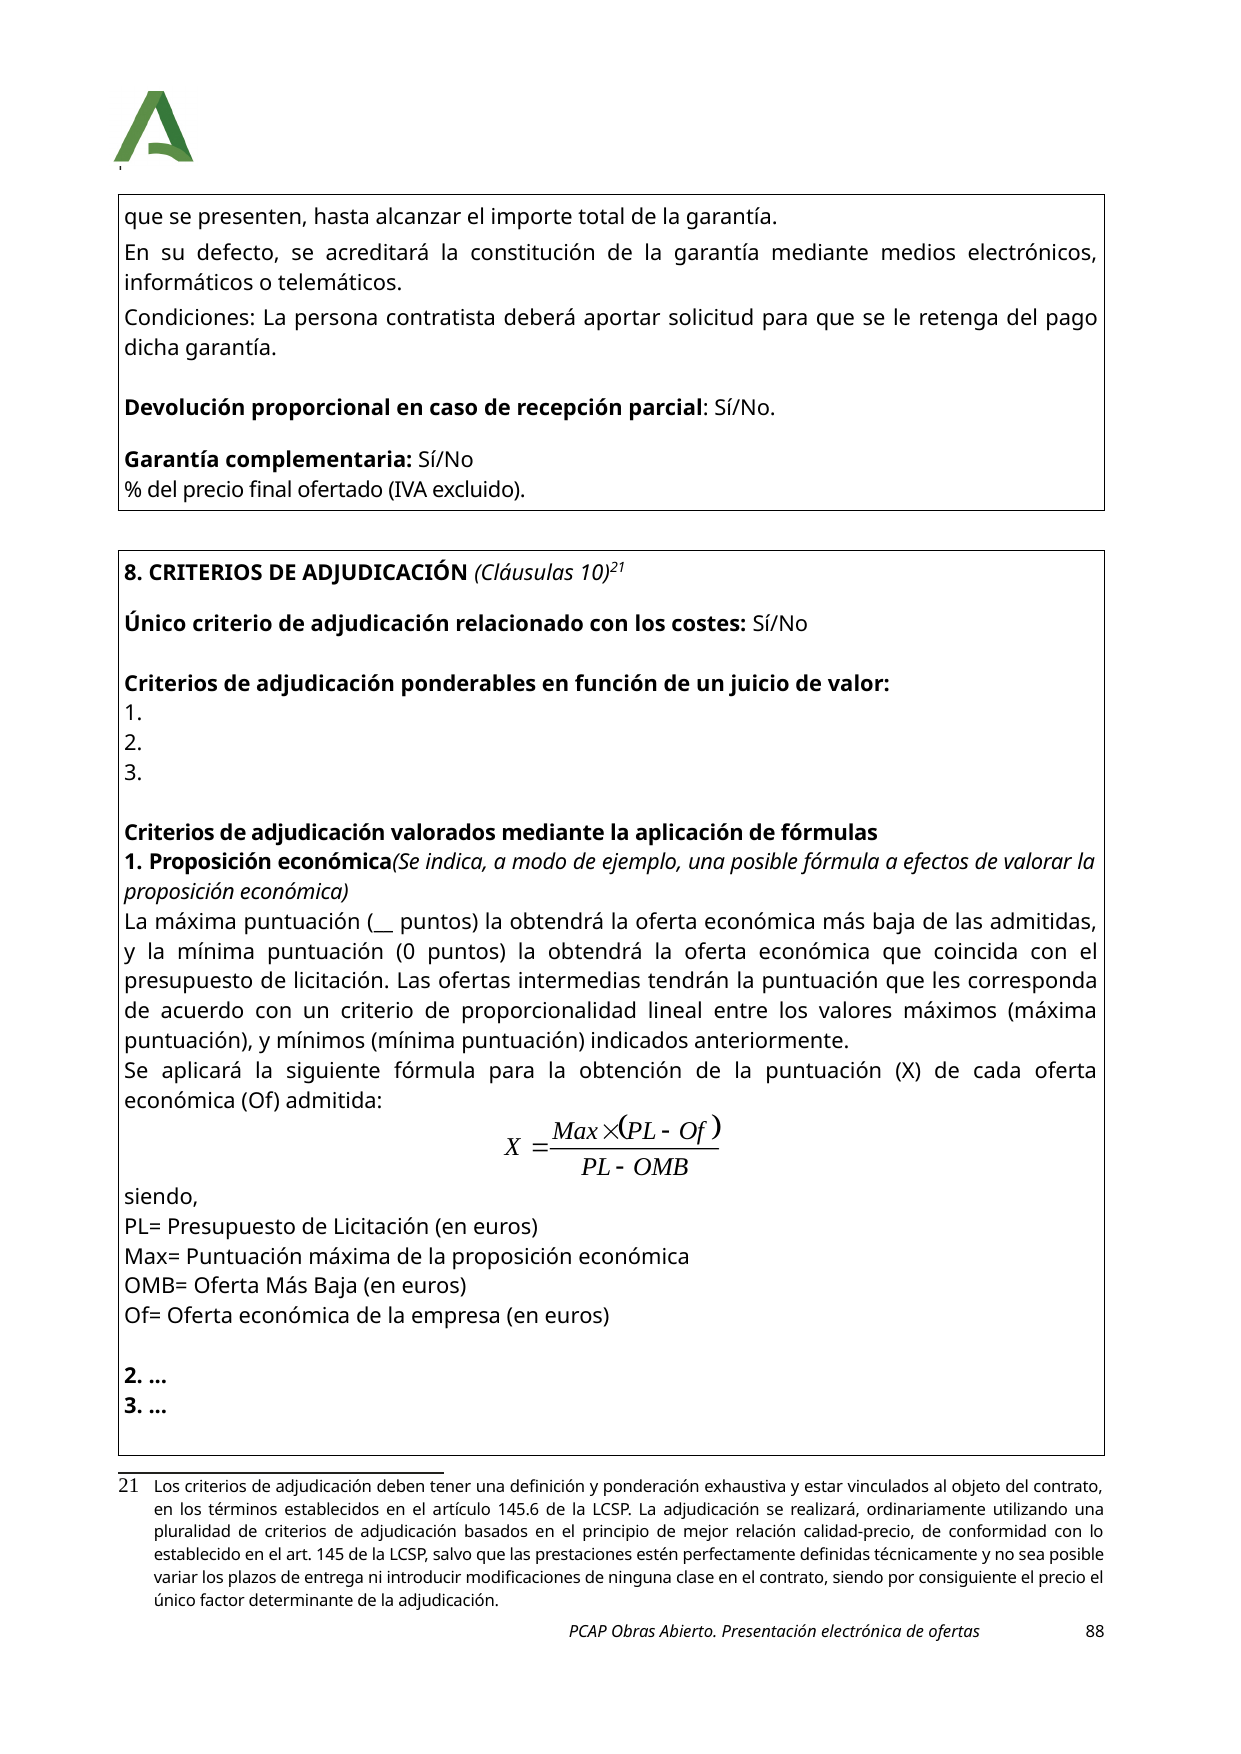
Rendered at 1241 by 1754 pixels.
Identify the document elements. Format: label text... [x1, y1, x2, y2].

picture [109, 86, 198, 166]
table_header que se presenten, hasta alcanzar el importe total de la garantía. En su defecto, se acreditará la constitución de la garantía mediante medios electrónicos, informáticos o telemáticos. Condiciones: La persona contratista deberá aportar solicitud para que se le retenga del pago dicha garantía. Devolución proporcional en caso de recepción parcial: Sí/No. Garantía complementaria: Sí/No % del precio final ofertado (IVA excluido). [119, 195, 1104, 509]
table_header 8. CRITERIOS DE ADJUDICACIÓN (Cláusulas 10) Único criterio de adjudicación relacionado con los costes: Sí/No Criterios de adjudicación ponderables en función de un juicio de valor: 1. 2. 3. Criterios de adjudicación valorados mediante la aplicación de fórmulas 1. Proposición económica(Se indica, a modo de ejemplo, una posible fórmula a efectos de valorar la proposición económica) La máxima puntuación (__ puntos) la obtendrá la oferta económica más baja de las admitidas, y la mínima puntuación (0 puntos) la obtendrá la oferta económica que coincida con el presupuesto de licitación. Las ofertas intermedias tendrán la puntuación que les corresponda de acuerdo con un criterio de proporcionalidad lineal entre los valores máximos (máxima puntuación), y mínimos (mínima puntuación) indicados anteriormente. Se aplicará la siguiente fórmula para la obtención de la puntuación (X) de cada oferta económica (Of) admitida: siendo, PL= Presupuesto de Licitación (en euros) Max= Puntuación máxima de la proposición económica OMB= Oferta Más Baja (en euros) Of= Oferta económica de la empresa (en euros) 2. ... 3. ... [119, 551, 1104, 1455]
